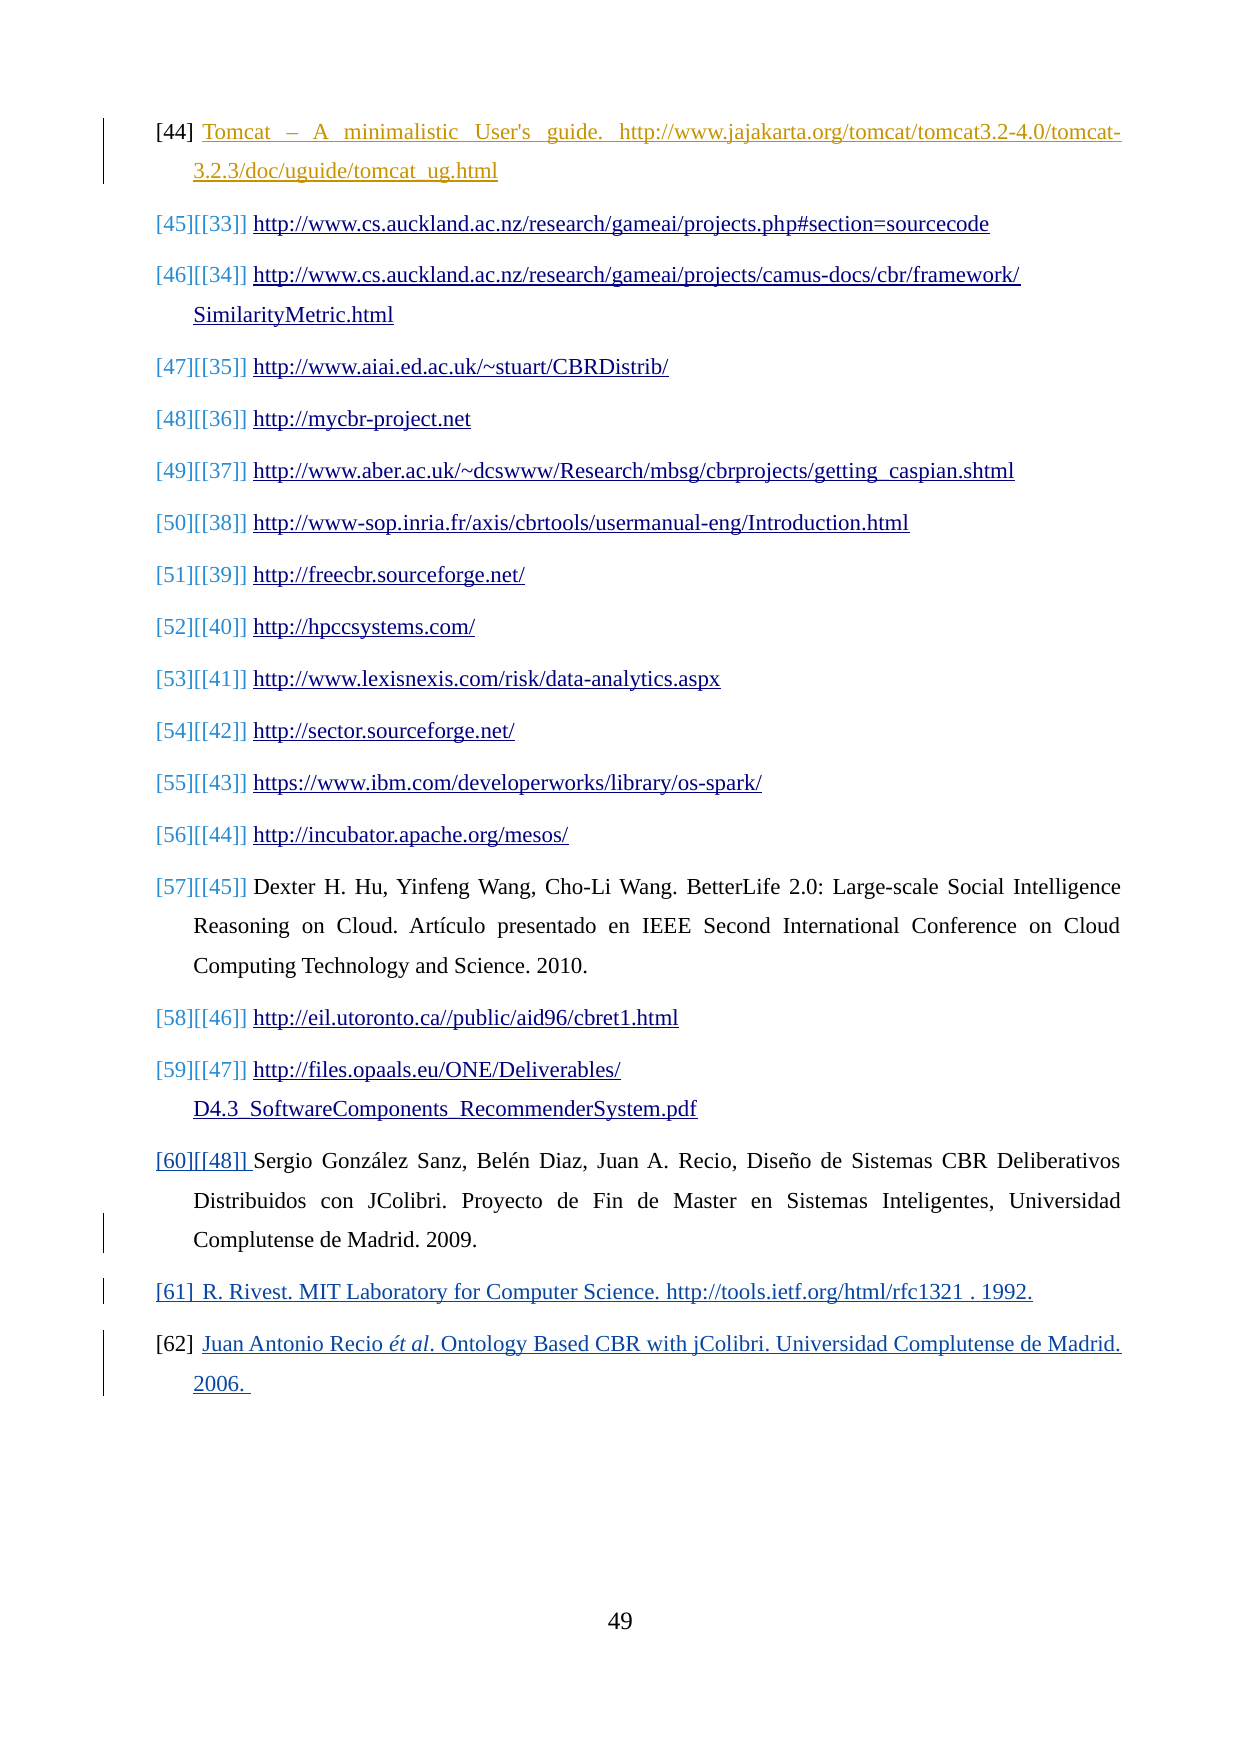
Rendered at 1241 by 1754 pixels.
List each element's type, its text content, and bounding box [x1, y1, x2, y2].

list http://www.cs.auckland.ac.nz/research/gameai/projects.php#section=sourcecode [156, 209, 1122, 236]
list http://www.cs.auckland.ac.nz/research/gameai/projects/camus-docs/cbr/framework/SimilarityMetric.html [156, 262, 1122, 327]
list http://freecbr.sourceforge.net/ [156, 561, 1122, 587]
list http://www-sop.inria.fr/axis/cbrtools/usermanual-eng/Introduction.html [156, 509, 1122, 535]
list http://www.aber.ac.uk/~dcswww/Research/mbsg/cbrprojects/getting_caspian.shtml [156, 457, 1122, 483]
list http://incubator.apache.org/mesos/ [156, 821, 1122, 847]
list http://www.aiai.ed.ac.uk/~stuart/CBRDistrib/ [156, 353, 1122, 379]
list Juan Antonio Recio ét al. Ontology Based CBR with jColibri. Universidad Complutense de Madrid. 2006. [156, 1330, 1122, 1396]
list Tomcat – A minimalistic User's guide. http://www.jajakarta.org/tomcat/tomcat3.2-4.0/tomcat-3.2.3/doc/uguide/tomcat_ug.html [156, 118, 1122, 184]
list http://sector.sourceforge.net/ [156, 717, 1122, 743]
list http://mycbr-project.net [156, 405, 1122, 431]
list R. Rivest. MIT Laboratory for Computer Science. http://tools.ietf.org/html/rfc1321 . 1992. [156, 1278, 1122, 1304]
list http://www.lexisnexis.com/risk/data-analytics.aspx [156, 665, 1122, 691]
list http://files.opaals.eu/ONE/Deliverables/D4.3_SoftwareComponents_RecommenderSystem.pdf [156, 1056, 1122, 1122]
list Dexter H. Hu, Yinfeng Wang, Cho-Li Wang. BetterLife 2.0: Large-scale Social Intelligence Reasoning on Cloud. Artículo presentado en IEEE Second International Conference on Cloud Computing Technology and Science. 2010. [156, 873, 1122, 978]
list http://eil.utoronto.ca//public/aid96/cbret1.html [156, 1004, 1122, 1030]
list Sergio González Sanz, Belén Diaz, Juan A. Recio, Diseño de Sistemas CBR Deliberativos Distribuidos con JColibri. Proyecto de Fin de Master en Sistemas Inteligentes, Universidad Complutense de Madrid. 2009. [156, 1147, 1122, 1252]
list https://www.ibm.com/developerworks/library/os-spark/ [156, 769, 1122, 795]
list http://hpccsystems.com/ [156, 613, 1122, 639]
